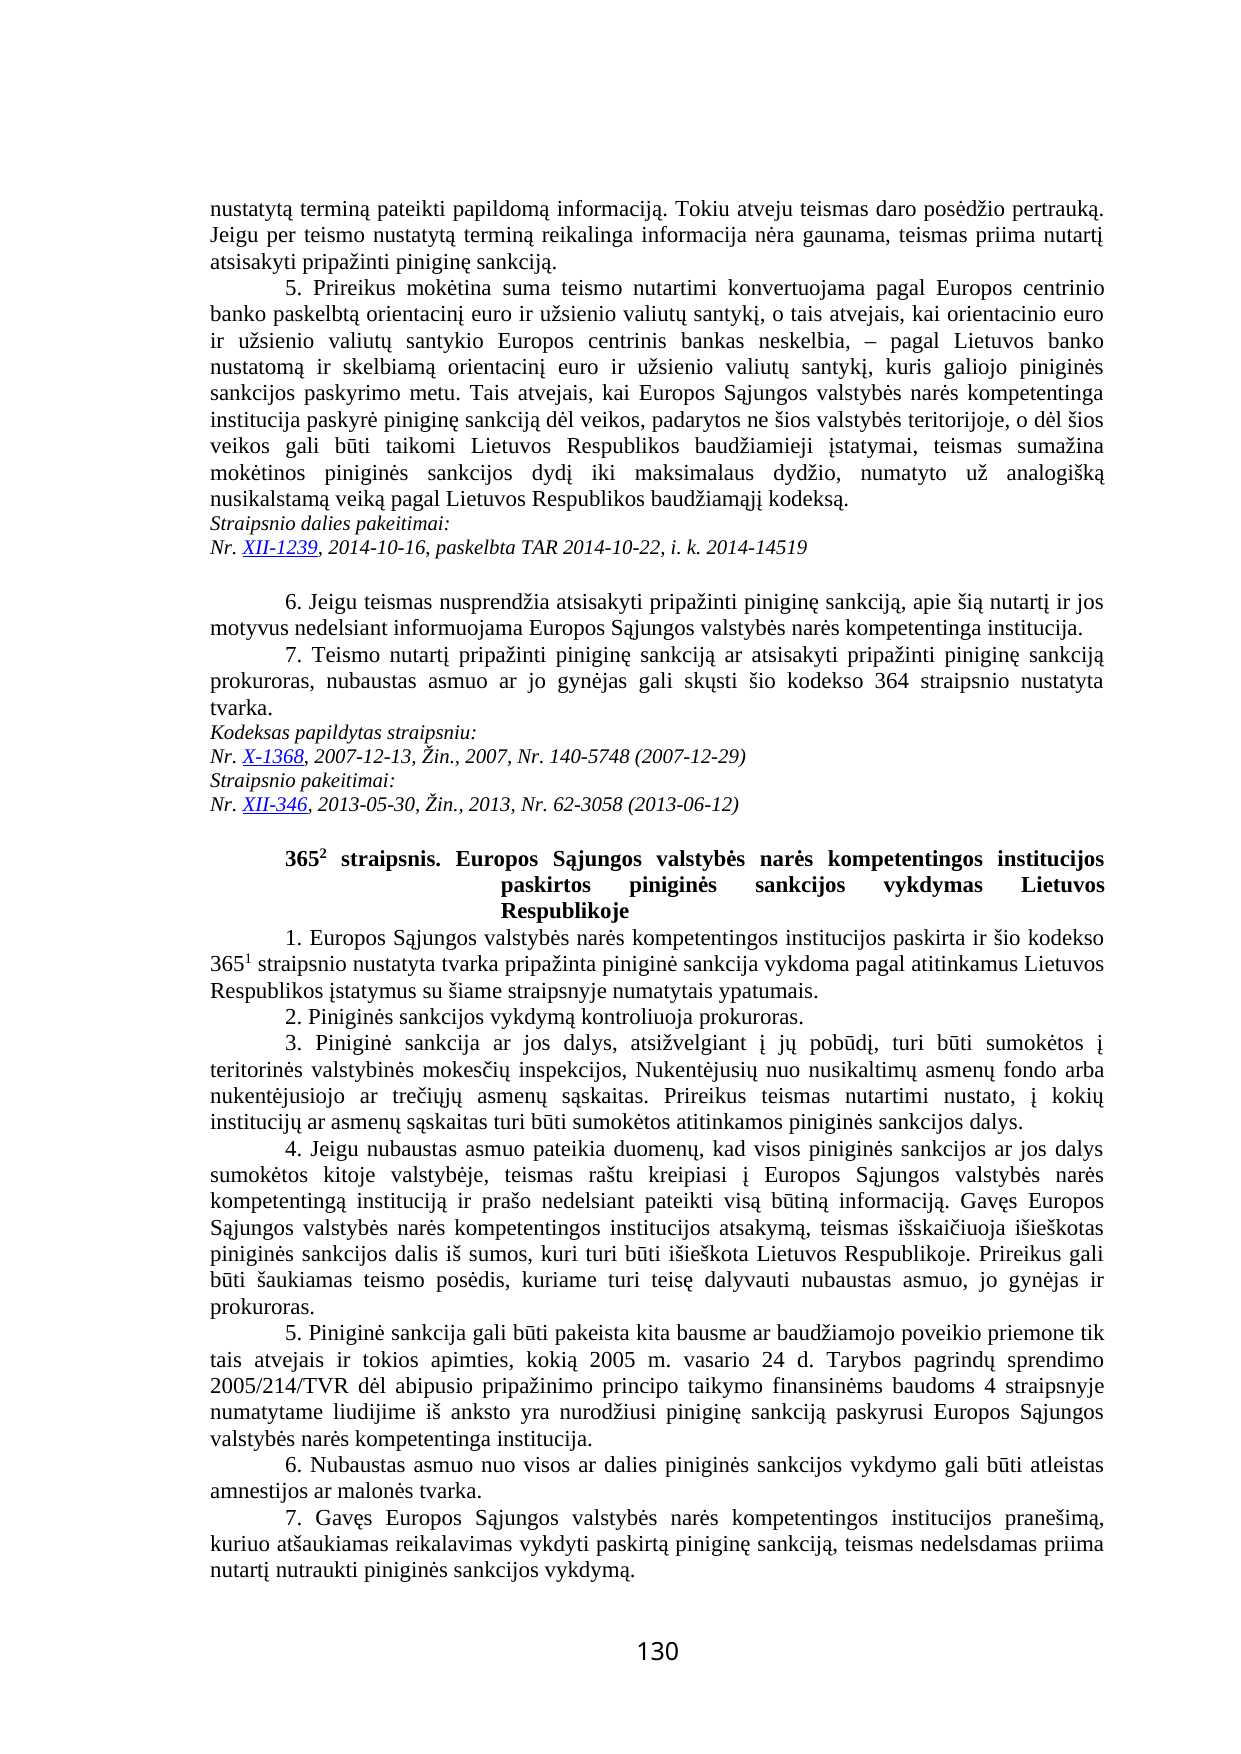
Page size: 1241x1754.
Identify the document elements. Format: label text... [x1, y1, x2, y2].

text 3652 straipsnis. Europos Sąjungos valstybės narės kompetentingos institucijos paskirtos piniginės sankcijos vykdymas Lietuvos Respublikoje [285, 845, 1106, 924]
text Kodeksas papildytas straipsniu: [210, 720, 1106, 744]
text 5. Piniginė sankcija gali būti pakeista kita bausme ar baudžiamojo poveikio priemone tik tais atvejais ir tokios apimties, kokią 2005 m. vasario 24 d. Tarybos pagrindų sprendimo 2005/214/TVR dėl abipusio pripažinimo principo taikymo finansinėms baudoms 4 straipsnyje numatytame liudijime iš anksto yra nurodžiusi piniginę sankciją paskyrusi Europos Sąjungos valstybės narės kompetentinga institucija. [210, 1319, 1106, 1451]
text Straipsnio pakeitimai: [210, 768, 1106, 792]
text 1. Europos Sąjungos valstybės narės kompetentingos institucijos paskirta ir šio kodekso 3651 straipsnio nustatyta tvarka pripažinta piniginė sankcija vykdoma pagal atitinkamus Lietuvos Respublikos įstatymus su šiame straipsnyje numatytais ypatumais. [210, 924, 1106, 1003]
text 7. Gavęs Europos Sąjungos valstybės narės kompetentingos institucijos pranešimą, kuriuo atšaukiamas reikalavimas vykdyti paskirtą piniginę sankciją, teismas nedelsdamas priima nutartį nutraukti piniginės sankcijos vykdymą. [210, 1504, 1106, 1583]
text Nr. XII-346, 2013-05-30, Žin., 2013, Nr. 62-3058 (2013-06-12) [210, 792, 1106, 816]
text Nr. XII-1239, 2014-10-16, paskelbta TAR 2014-10-22, i. k. 2014-14519 [210, 535, 1106, 559]
text 5. Prireikus mokėtina suma teismo nutartimi konvertuojama pagal Europos centrinio banko paskelbtą orientacinį euro ir užsienio valiutų santykį, o tais atvejais, kai orientacinio euro ir užsienio valiutų santykio Europos centrinis bankas neskelbia, – pagal Lietuvos banko nustatomą ir skelbiamą orientacinį euro ir užsienio valiutų santykį, kuris galiojo piniginės sankcijos paskyrimo metu. Tais atvejais, kai Europos Sąjungos valstybės narės kompetentinga institucija paskyrė piniginę sankciją dėl veikos, padarytos ne šios valstybės teritorijoje, o dėl šios veikos gali būti taikomi Lietuvos Respublikos baudžiamieji įstatymai, teismas sumažina mokėtinos piniginės sankcijos dydį iki maksimalaus dydžio, numatyto už analogišką nusikalstamą veiką pagal Lietuvos Respublikos baudžiamąjį kodeksą. [210, 274, 1106, 511]
text 6. Jeigu teismas nusprendžia atsisakyti pripažinti piniginę sankciją, apie šią nutartį ir jos motyvus nedelsiant informuojama Europos Sąjungos valstybės narės kompetentinga institucija. [210, 588, 1106, 641]
text 6. Nubaustas asmuo nuo visos ar dalies piniginės sankcijos vykdymo gali būti atleistas amnestijos ar malonės tvarka. [210, 1451, 1106, 1504]
text 2. Piniginės sankcijos vykdymą kontroliuoja prokuroras. [210, 1003, 1106, 1029]
text Nr. X-1368, 2007-12-13, Žin., 2007, Nr. 140-5748 (2007-12-29) [210, 744, 1106, 768]
text nustatytą terminą pateikti papildomą informaciją. Tokiu atveju teismas daro posėdžio pertrauką. Jeigu per teismo nustatytą terminą reikalinga informacija nėra gaunama, teismas priima nutartį atsisakyti pripažinti piniginę sankciją. [210, 195, 1106, 274]
text 4. Jeigu nubaustas asmuo pateikia duomenų, kad visos piniginės sankcijos ar jos dalys sumokėtos kitoje valstybėje, teismas raštu kreipiasi į Europos Sąjungos valstybės narės kompetentingą instituciją ir prašo nedelsiant pateikti visą būtiną informaciją. Gavęs Europos Sąjungos valstybės narės kompetentingos institucijos atsakymą, teismas išskaičiuoja išieškotas piniginės sankcijos dalis iš sumos, kuri turi būti išieškota Lietuvos Respublikoje. Prireikus gali būti šaukiamas teismo posėdis, kuriame turi teisę dalyvauti nubaustas asmuo, jo gynėjas ir prokuroras. [210, 1135, 1106, 1319]
text Straipsnio dalies pakeitimai: [210, 511, 1106, 535]
text 7. Teismo nutartį pripažinti piniginę sankciją ar atsisakyti pripažinti piniginę sankciją prokuroras, nubaustas asmuo ar jo gynėjas gali skųsti šio kodekso 364 straipsnio nustatyta tvarka. [210, 641, 1106, 720]
text 3. Piniginė sankcija ar jos dalys, atsižvelgiant į jų pobūdį, turi būti sumokėtos į teritorinės valstybinės mokesčių inspekcijos, Nukentėjusių nuo nusikaltimų asmenų fondo arba nukentėjusiojo ar trečiųjų asmenų sąskaitas. Prireikus teismas nutartimi nustato, į kokių institucijų ar asmenų sąskaitas turi būti sumokėtos atitinkamos piniginės sankcijos dalys. [210, 1029, 1106, 1135]
